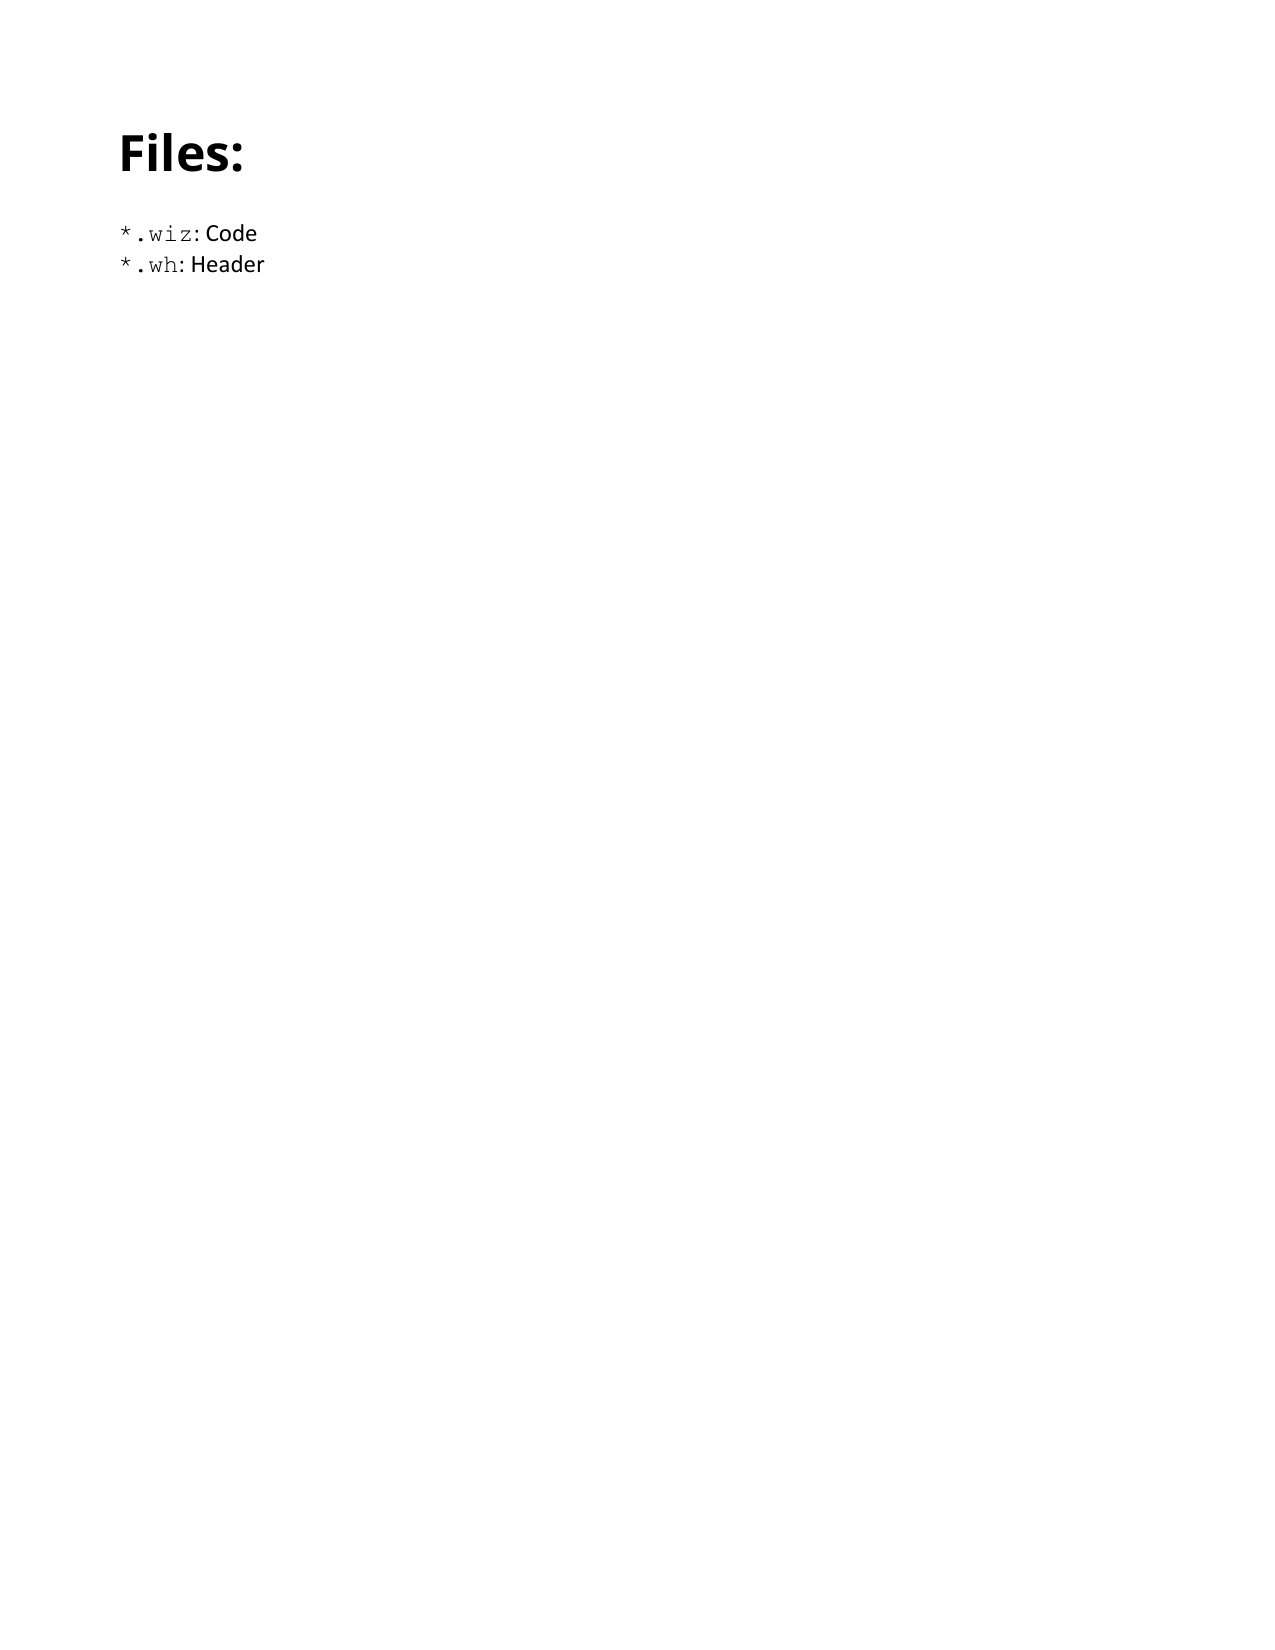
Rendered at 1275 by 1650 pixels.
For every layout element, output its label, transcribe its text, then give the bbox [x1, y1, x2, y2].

text *.wiz: Code [118, 217, 1157, 248]
text *.wh: Header [118, 248, 1157, 280]
text Files: [118, 118, 1157, 186]
